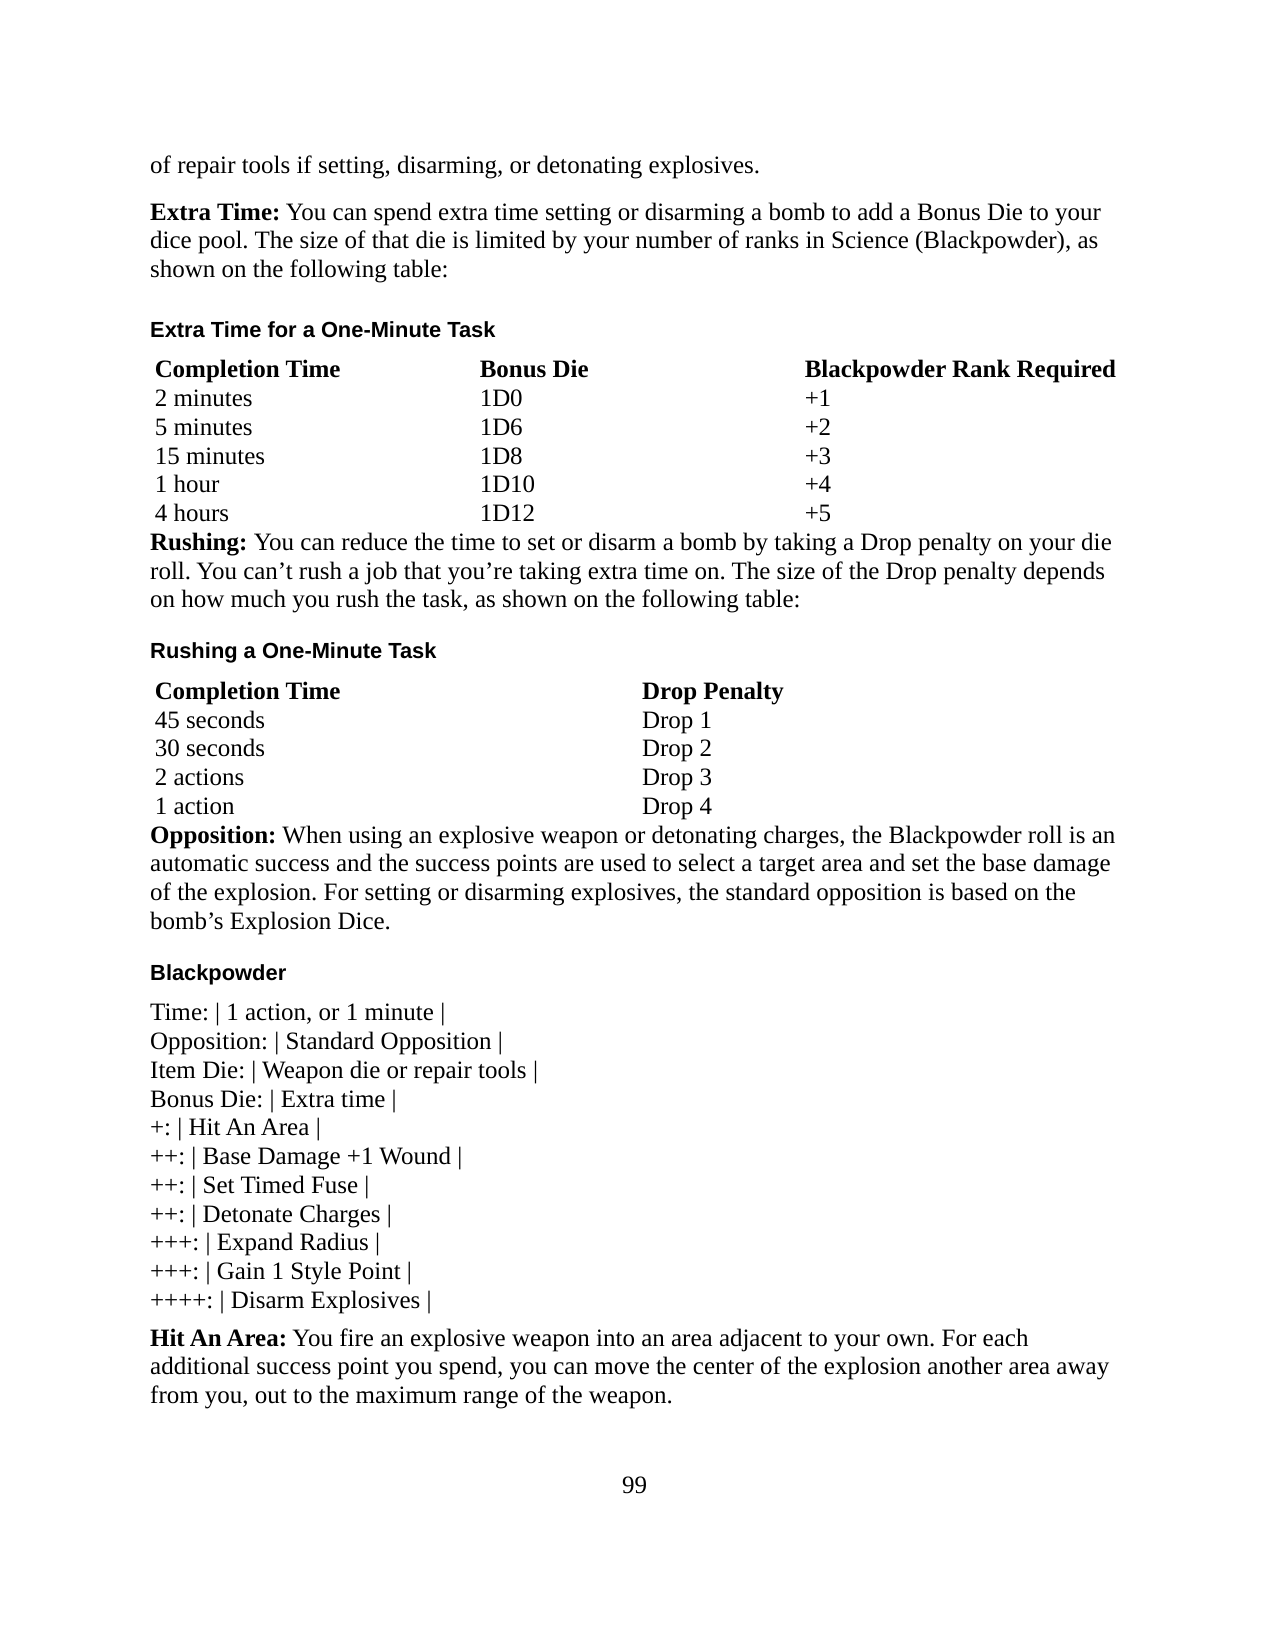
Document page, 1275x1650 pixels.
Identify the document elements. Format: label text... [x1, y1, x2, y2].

table_cell +1 [800, 383, 1125, 412]
text Time: | 1 action, or 1 minute | Opposition: | Standard Opposition | Item Die: | Weapon die or repair tools | Bonus Die: | Extra time | +: | Hit An Area | ++: | Base Damage +1 Wound | ++: | Set Timed Fuse | ++: | Detonate Charges | +++: | Expand Radius | +++: | Gain 1 Style Point | ++++: | Disarm Explosives | [150, 997, 1125, 1314]
table_cell +2 [800, 412, 1125, 441]
table_cell 1D0 [475, 383, 800, 412]
table_header Completion Time [150, 355, 475, 383]
table_header Blackpowder Rank Required [800, 355, 1125, 383]
table_cell 45 seconds [150, 705, 637, 733]
text of repair tools if setting, disarming, or detonating explosives. [150, 150, 1125, 179]
table_cell 15 minutes [150, 441, 475, 469]
text Extra Time: You can spend extra time setting or disarming a bomb to add a Bonus Die to your dice pool. The size of that die is limited by your number of ranks in Science (Blackpowder), as shown on the following table: [150, 197, 1125, 283]
table_cell 30 seconds [150, 734, 637, 762]
table_cell 1D6 [475, 412, 800, 441]
table_cell 1D8 [475, 441, 800, 469]
table_cell 2 minutes [150, 383, 475, 412]
table_cell +3 [800, 441, 1125, 469]
text Opposition: When using an explosive weapon or detonating charges, the Blackpowder roll is an automatic success and the success points are used to select a target area and set the base damage of the explosion. For setting or disarming explosives, the standard opposition is based on the bomb’s Explosion Dice. [150, 820, 1125, 935]
table_header Completion Time [150, 676, 637, 705]
table_cell +5 [800, 498, 1125, 527]
table_header Bonus Die [475, 355, 800, 383]
table_cell Drop 4 [638, 791, 1125, 820]
table_cell 1D10 [475, 470, 800, 498]
table_cell +4 [800, 470, 1125, 498]
table_cell 4 hours [150, 498, 475, 527]
table_cell 5 minutes [150, 412, 475, 441]
subtitle Blackpowder [150, 960, 1125, 985]
text Hit An Area: You fire an explosive weapon into an area adjacent to your own. For each additional success point you spend, you can move the center of the explosion another area away from you, out to the maximum range of the weapon. [150, 1323, 1125, 1409]
table_cell 1 action [150, 791, 637, 820]
table_cell Drop 1 [638, 705, 1125, 733]
table_cell Drop 2 [638, 734, 1125, 762]
text Rushing: You can reduce the time to set or disarm a bomb by taking a Drop penalty on your die roll. You can’t rush a job that you’re taking extra time on. The size of the Drop penalty depends on how much you rush the task, as shown on the following table: [150, 527, 1125, 613]
table_cell 1 hour [150, 470, 475, 498]
subtitle Rushing a One-Minute Task [150, 638, 1125, 663]
table_cell 2 actions [150, 762, 637, 791]
table_cell 1D12 [475, 498, 800, 527]
subtitle Extra Time for a One-Minute Task [150, 317, 1125, 342]
table_header Drop Penalty [638, 676, 1125, 705]
table_cell Drop 3 [638, 762, 1125, 791]
